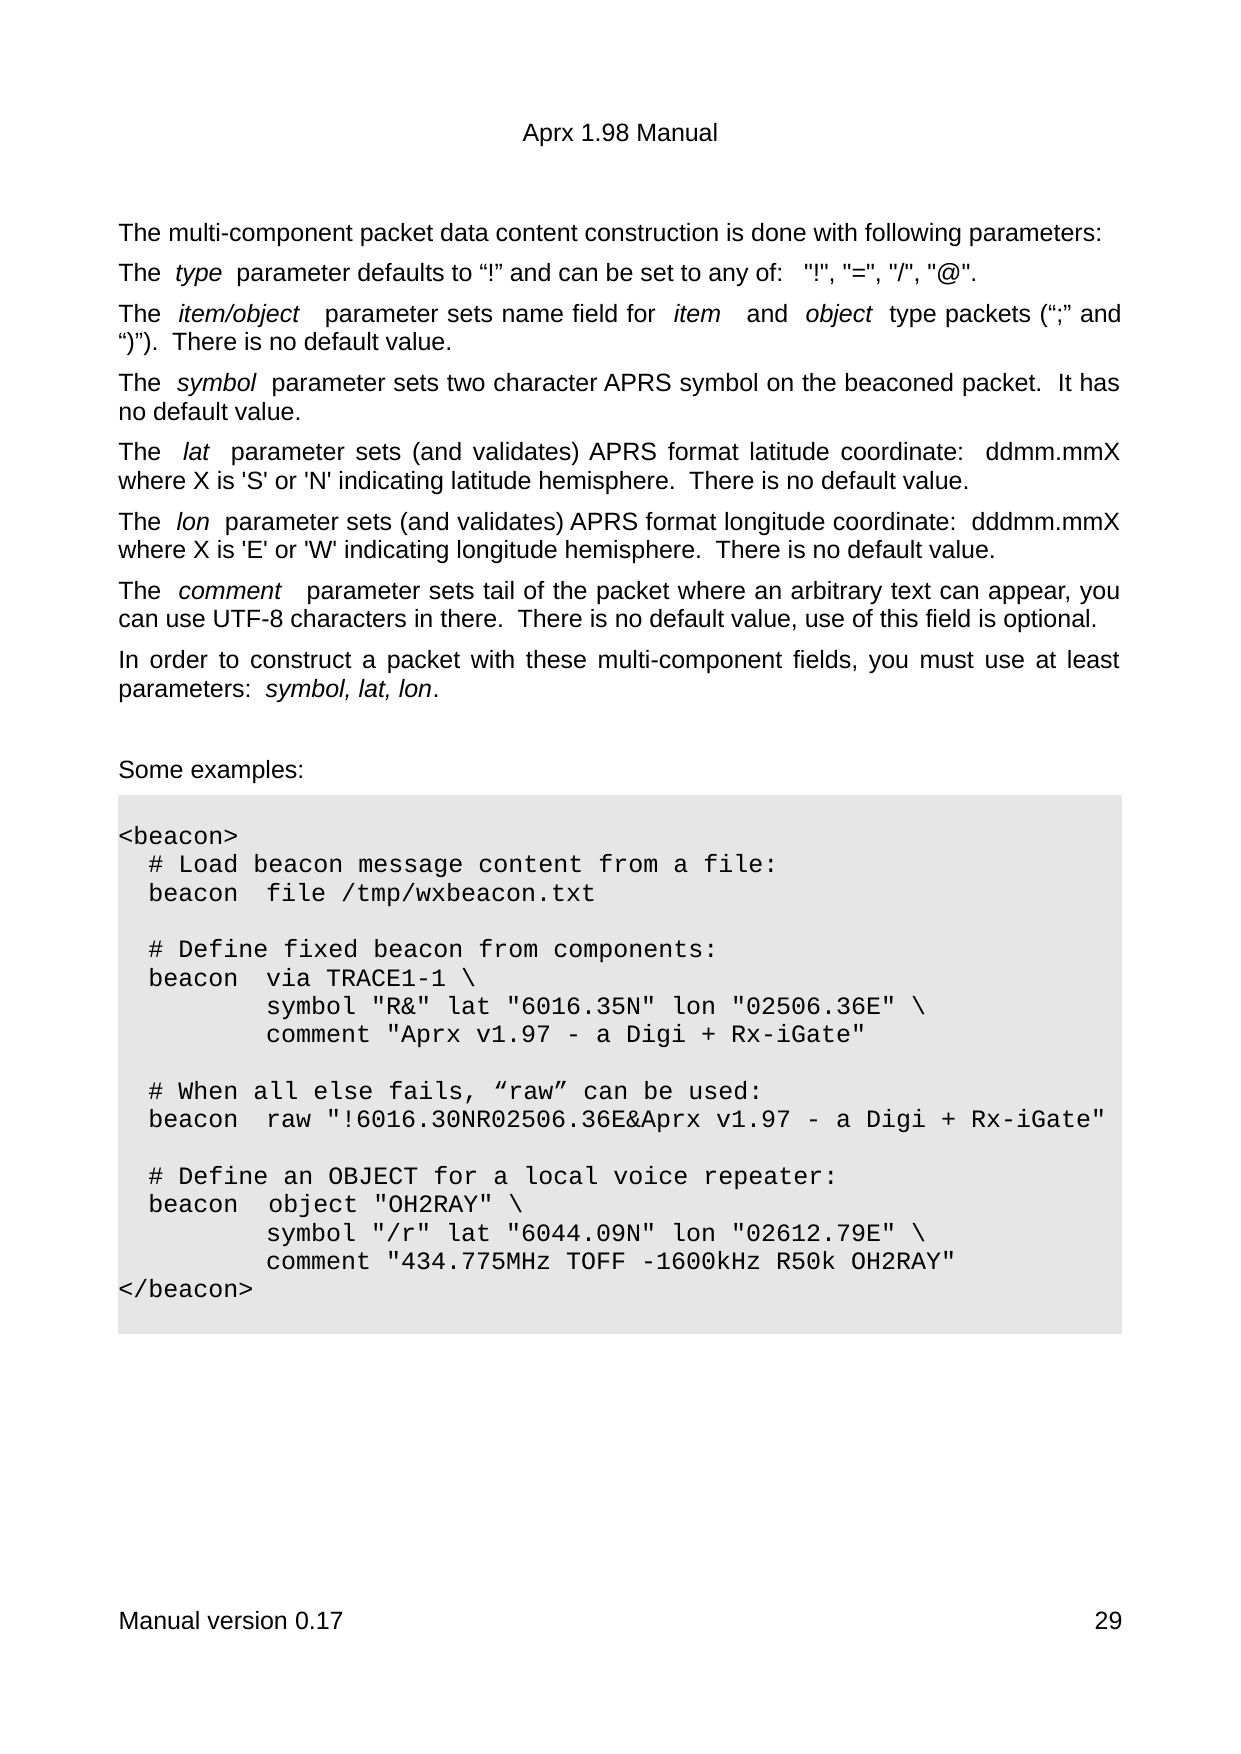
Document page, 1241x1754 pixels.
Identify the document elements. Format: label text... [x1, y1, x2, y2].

text <beacon> [118, 824, 1122, 852]
text </beacon> [118, 1277, 1122, 1305]
text # When all else fails, “raw” can be used: [118, 1079, 1122, 1107]
text # Define an OBJECT for a local voice repeater: [118, 1164, 1122, 1192]
text comment "Aprx v1.97 - a Digi + Rx-iGate" [118, 1022, 1122, 1050]
text symbol "R&" lat "6016.35N" lon "02506.36E" \ [118, 994, 1122, 1022]
text beacon raw "!6016.30NR02506.36E&Aprx v1.97 - a Digi + Rx-iGate" [118, 1107, 1122, 1135]
text In order to construct a packet with these multi-component fields, you must use at least parameters: symbol, lat, lon. [118, 645, 1122, 702]
text The type parameter defaults to “!” and can be set to any of: "!", "=", "/", "@". [118, 258, 1122, 287]
text # Load beacon message content from a file: [118, 852, 1122, 880]
text The item/object parameter sets name field for item and object type packets (“;” and “)”). There is no default value. [118, 299, 1122, 356]
text The lon parameter sets (and validates) APRS format longitude coordinate: dddmm.mmX where X is 'E' or 'W' indicating longitude hemisphere. There is no default value. [118, 506, 1122, 564]
text The comment parameter sets tail of the packet where an arbitrary text can appear, you can use UTF-8 characters in there. There is no default value, use of this field is optional. [118, 576, 1122, 633]
text The lat parameter sets (and validates) APRS format latitude coordinate: ddmm.mmX where X is 'S' or 'N' indicating latitude hemisphere. There is no default value. [118, 437, 1122, 495]
text symbol "/r" lat "6044.09N" lon "02612.79E" \ [118, 1220, 1122, 1249]
text # Define fixed beacon from components: [118, 937, 1122, 965]
text beacon file /tmp/wxbeacon.txt [118, 880, 1122, 909]
text The symbol parameter sets two character APRS symbol on the beaconed packet. It has no default value. [118, 368, 1122, 425]
text comment "434.775MHz TOFF -1600kHz R50k OH2RAY" [118, 1249, 1122, 1277]
text The multi-component packet data content construction is done with following parameters: [118, 218, 1122, 246]
text beacon via TRACE1-1 \ [118, 965, 1122, 994]
text Some examples: [118, 755, 1122, 783]
text beacon object "OH2RAY" \ [118, 1192, 1122, 1220]
